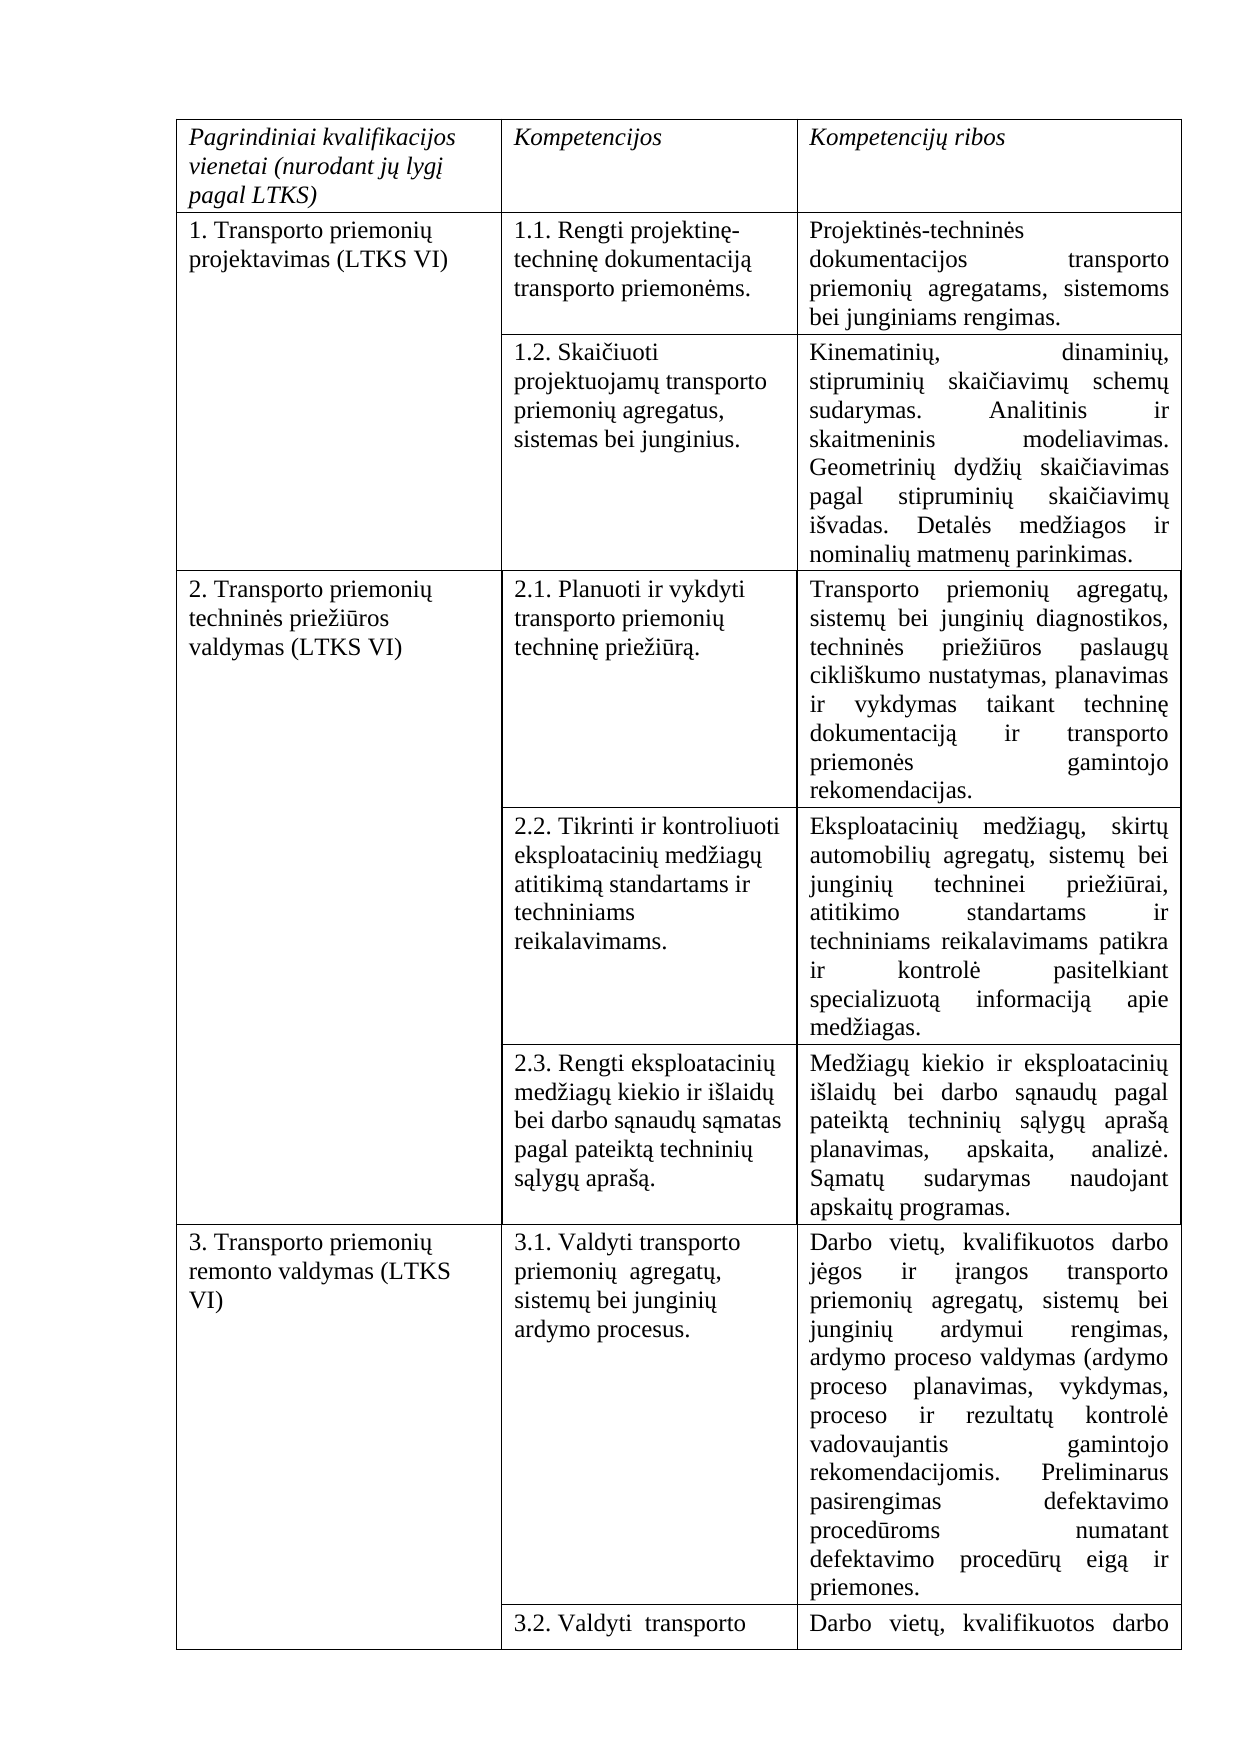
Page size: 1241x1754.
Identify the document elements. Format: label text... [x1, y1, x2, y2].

table_cell Kompetencijų ribos [798, 120, 1181, 212]
table_cell 2.1. Planuoti ir vykdyti transporto priemonių techninę priežiūrą. [503, 571, 796, 807]
table_cell Medžiagų kiekio ir eksploatacinių išlaidų bei darbo sąnaudų pagal pateiktą techninių sąlygų aprašą planavimas, apskaita, analizė. Sąmatų sudarymas naudojant apskaitų programas. [798, 1045, 1180, 1223]
table_cell Projektinės-techninės dokumentacijos transporto priemonių agregatams, sistemoms bei junginiams rengimas. [798, 213, 1181, 333]
table_cell 2.3. Rengti eksploatacinių medžiagų kiekio ir išlaidų bei darbo sąnaudų sąmatas pagal pateiktą techninių sąlygų aprašą. [503, 1045, 796, 1223]
table_cell 1.2. Skaičiuoti projektuojamų transporto priemonių agregatus, sistemas bei junginius. [502, 335, 797, 570]
table_cell Eksploatacinių medžiagų, skirtų automobilių agregatų, sistemų bei junginių techninei priežiūrai, atitikimo standartams ir techniniams reikalavimams patikra ir kontrolė pasitelkiant specializuotą informaciją apie medžiagas. [798, 808, 1180, 1044]
table_cell Transporto priemonių agregatų, sistemų bei junginių diagnostikos, techninės priežiūros paslaugų cikliškumo nustatymas, planavimas ir vykdymas taikant techninę dokumentaciją ir transporto priemonės gamintojo rekomendacijas. [798, 571, 1180, 807]
table_cell 3.2. Valdyti transporto [502, 1605, 797, 1649]
table_cell Kinematinių, dinaminių, stipruminių skaičiavimų schemų sudarymas. Analitinis ir skaitmeninis modeliavimas. Geometrinių dydžių skaičiavimas pagal stipruminių skaičiavimų išvadas. Detalės medžiagos ir nominalių matmenų parinkimas. [798, 335, 1181, 570]
table_cell 1.1. Rengti projektinę-techninę dokumentaciją transporto priemonėms. [502, 213, 797, 333]
table_cell Pagrindiniai kvalifikacijos vienetai (nurodant jų lygį pagal LTKS) [177, 120, 501, 212]
table_cell 2.2. Tikrinti ir kontroliuoti eksploatacinių medžiagų atitikimą standartams ir techniniams reikalavimams. [503, 808, 796, 1044]
table_cell 3.1. Valdyti transporto priemonių agregatų, sistemų bei junginių ardymo procesus. [502, 1225, 797, 1604]
table_cell 2. Transporto priemonių techninės priežiūros valdymas (LTKS VI) [177, 571, 501, 1223]
table_cell 1. Transporto priemonių projektavimas (LTKS VI) [177, 213, 501, 570]
table_cell Darbo vietų, kvalifikuotos darbo jėgos ir įrangos transporto priemonių agregatų, sistemų bei junginių ardymui rengimas, ardymo proceso valdymas (ardymo proceso planavimas, vykdymas, proceso ir rezultatų kontrolė vadovaujantis gamintojo rekomendacijomis. Preliminarus pasirengimas defektavimo procedūroms numatant defektavimo procedūrų eigą ir priemones. [798, 1225, 1181, 1604]
table_cell Darbo vietų, kvalifikuotos darbo [798, 1605, 1181, 1649]
table_cell Kompetencijos [502, 120, 797, 212]
table_cell 3. Transporto priemonių remonto valdymas (LTKS VI) [177, 1225, 501, 1649]
